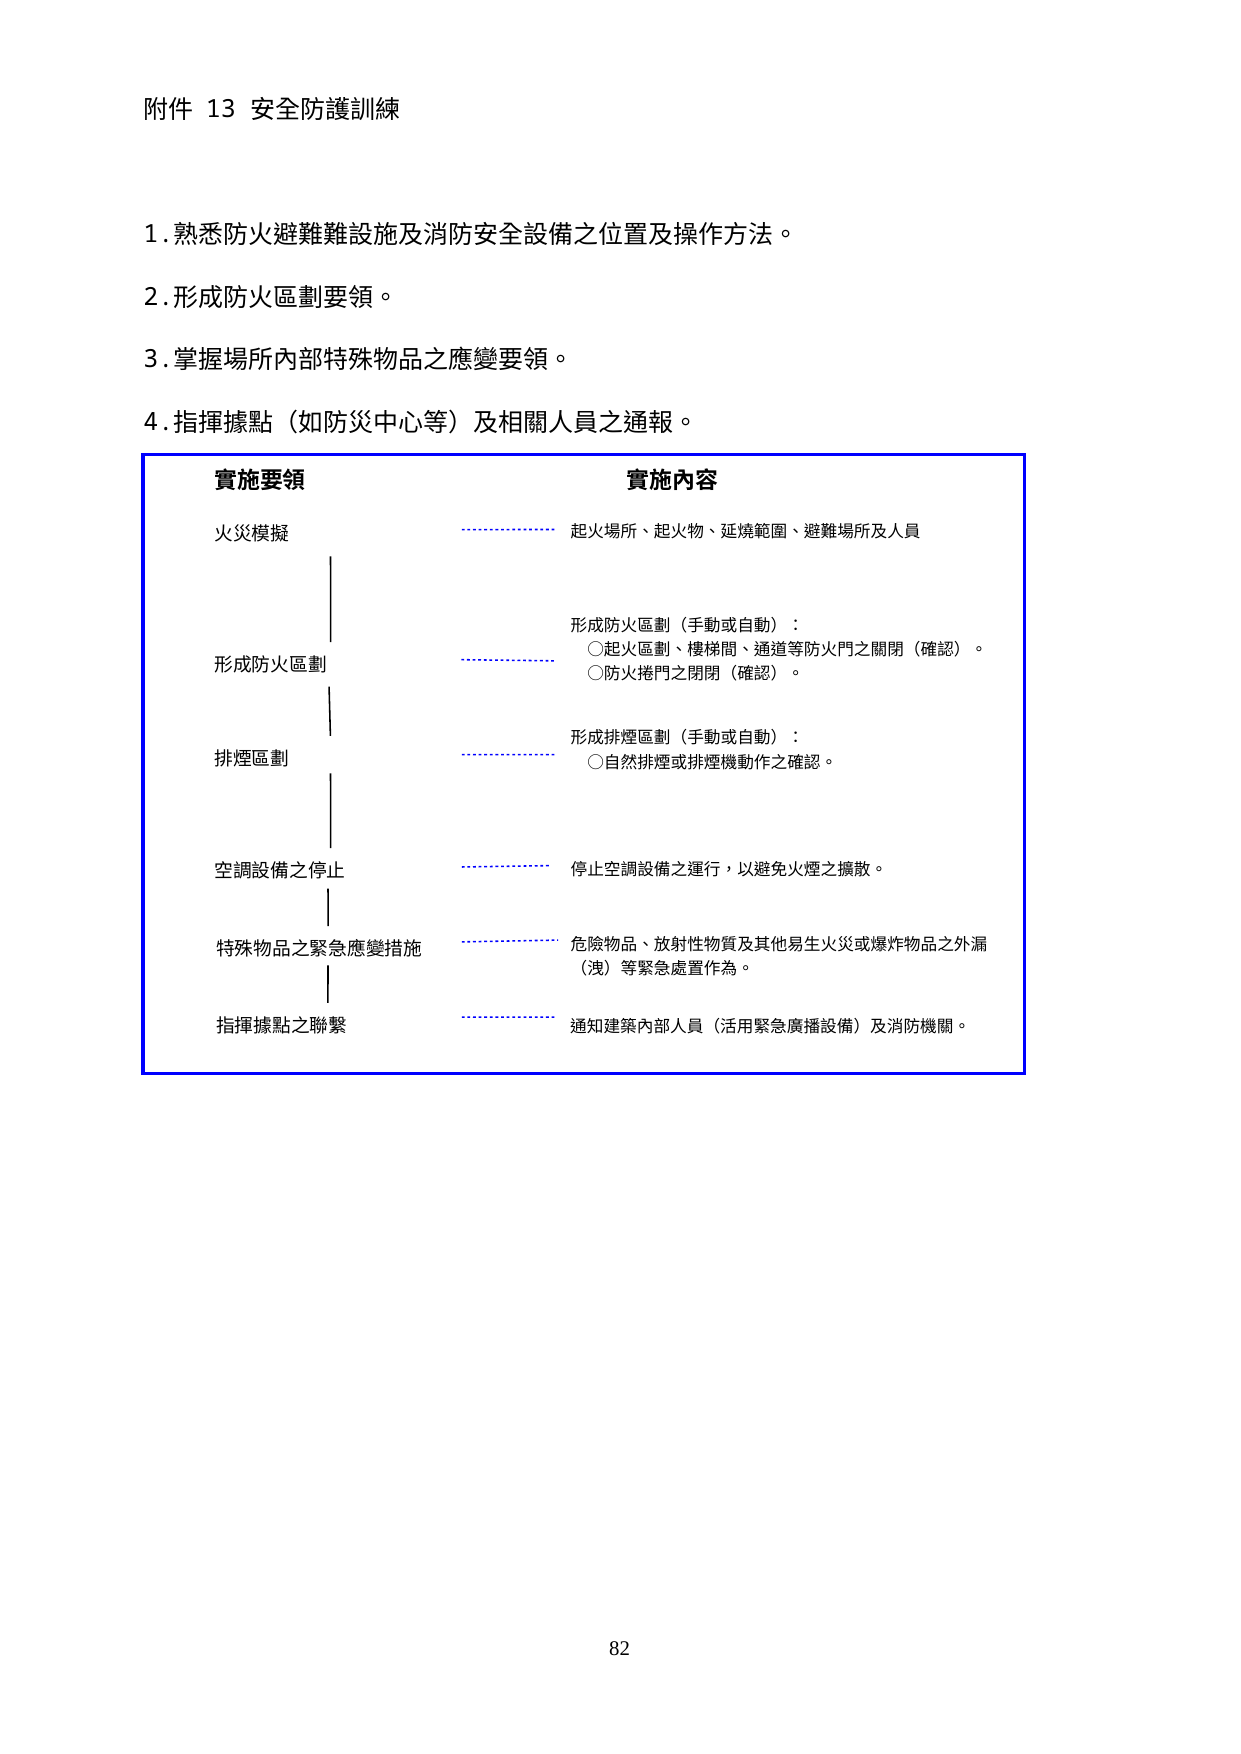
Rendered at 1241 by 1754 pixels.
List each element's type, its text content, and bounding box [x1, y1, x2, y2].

text 2.形成防火區劃要領。 [143, 254, 1122, 316]
text 4.指揮據點（如防災中心等）及相關人員之通報。 [143, 379, 1122, 441]
text 附件 13 安全防護訓練 [143, 66, 1122, 129]
text 3.掌握場所內部特殊物品之應變要領。 [143, 316, 1122, 379]
text 1.熟悉防火避難難設施及消防安全設備之位置及操作方法。 [143, 191, 1122, 254]
